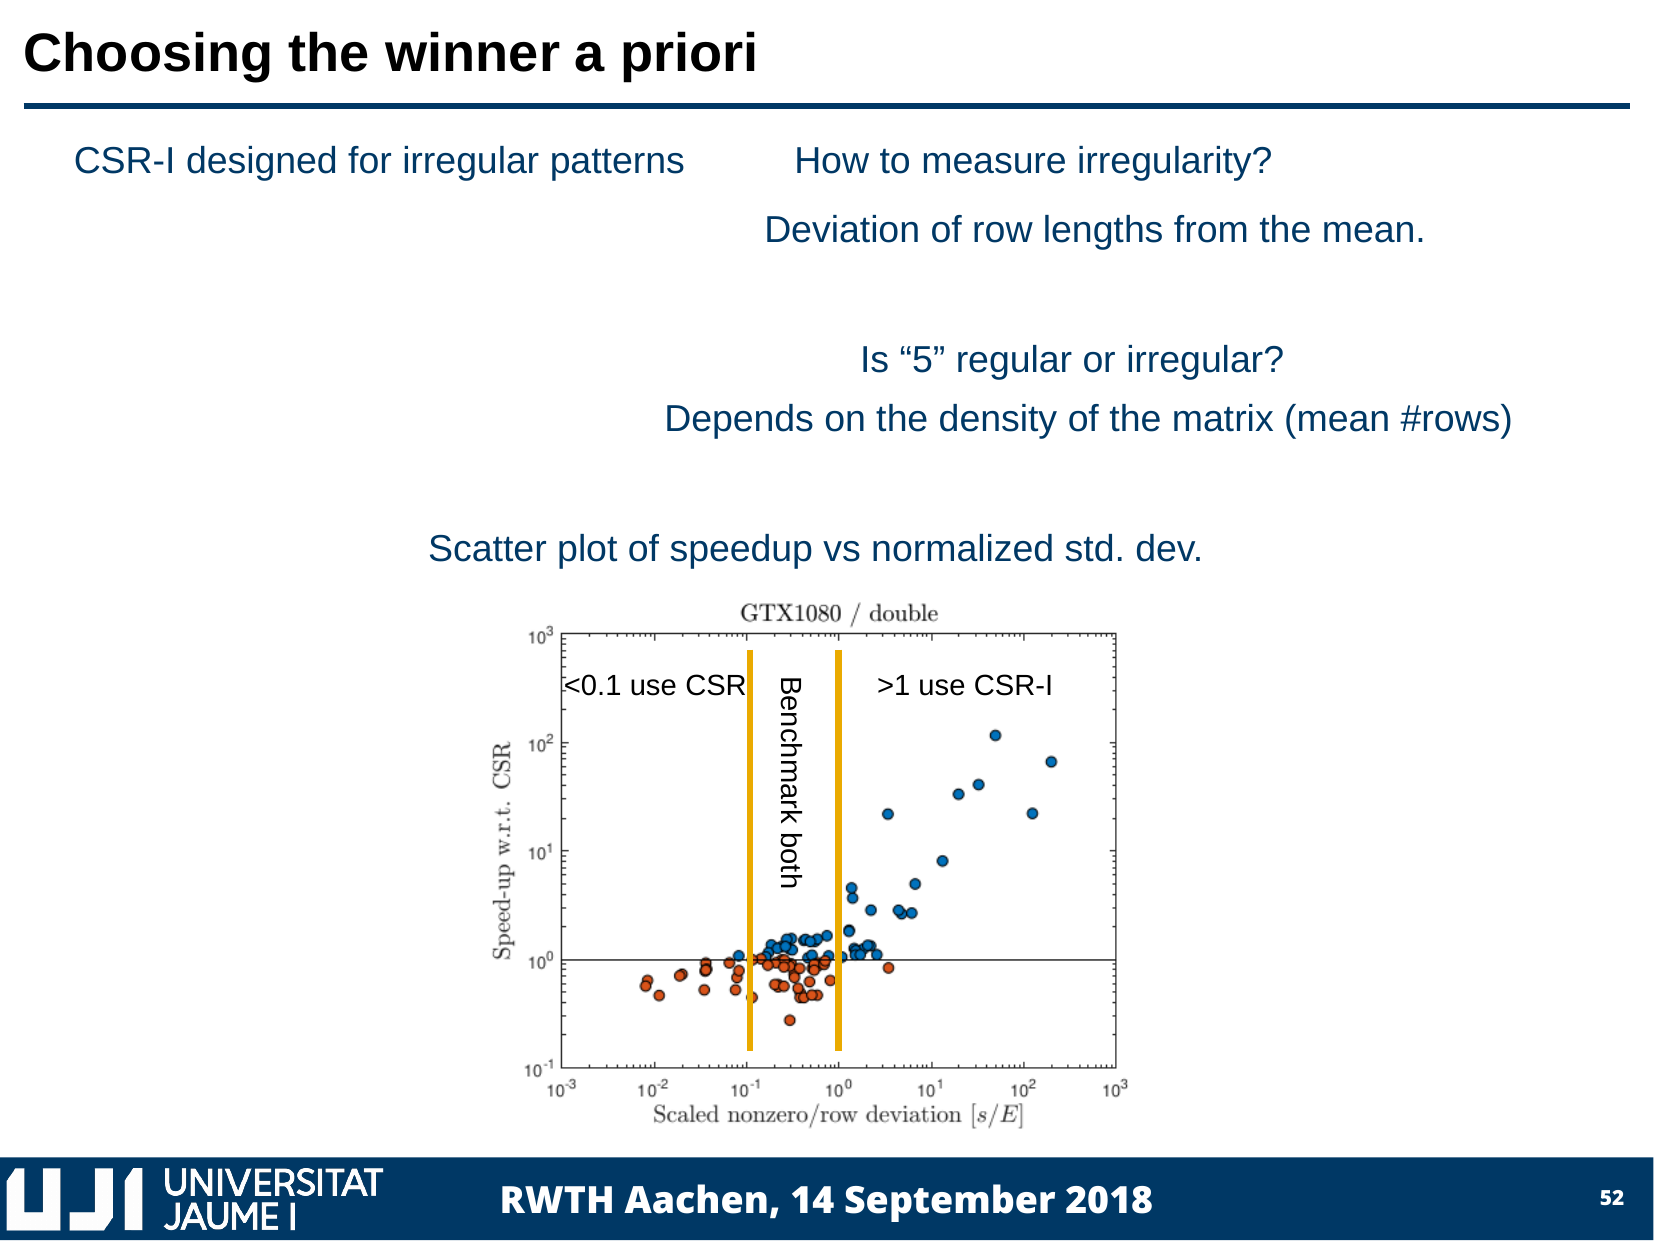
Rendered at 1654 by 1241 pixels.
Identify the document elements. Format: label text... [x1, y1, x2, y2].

text_box >1 use CSR-I [862, 661, 1069, 710]
text_box CSR-I designed for irregular patterns [59, 132, 701, 190]
text_box Is “5” regular or irregular? [845, 330, 1300, 388]
picture [0, 1158, 390, 1241]
picture [472, 585, 1146, 1146]
text_box Scatter plot of speedup vs normalized std. dev. [413, 519, 1244, 577]
text_box <0.1 use CSR [549, 661, 762, 710]
text_box Benchmark both [767, 661, 815, 910]
title Choosing the winner a priori [23, 0, 1630, 107]
text_box Depends on the density of the matrix (mean #rows) [649, 389, 1529, 447]
text_box Deviation of row lengths from the mean. [749, 200, 1441, 258]
text_box How to measure irregularity? [779, 132, 1288, 190]
